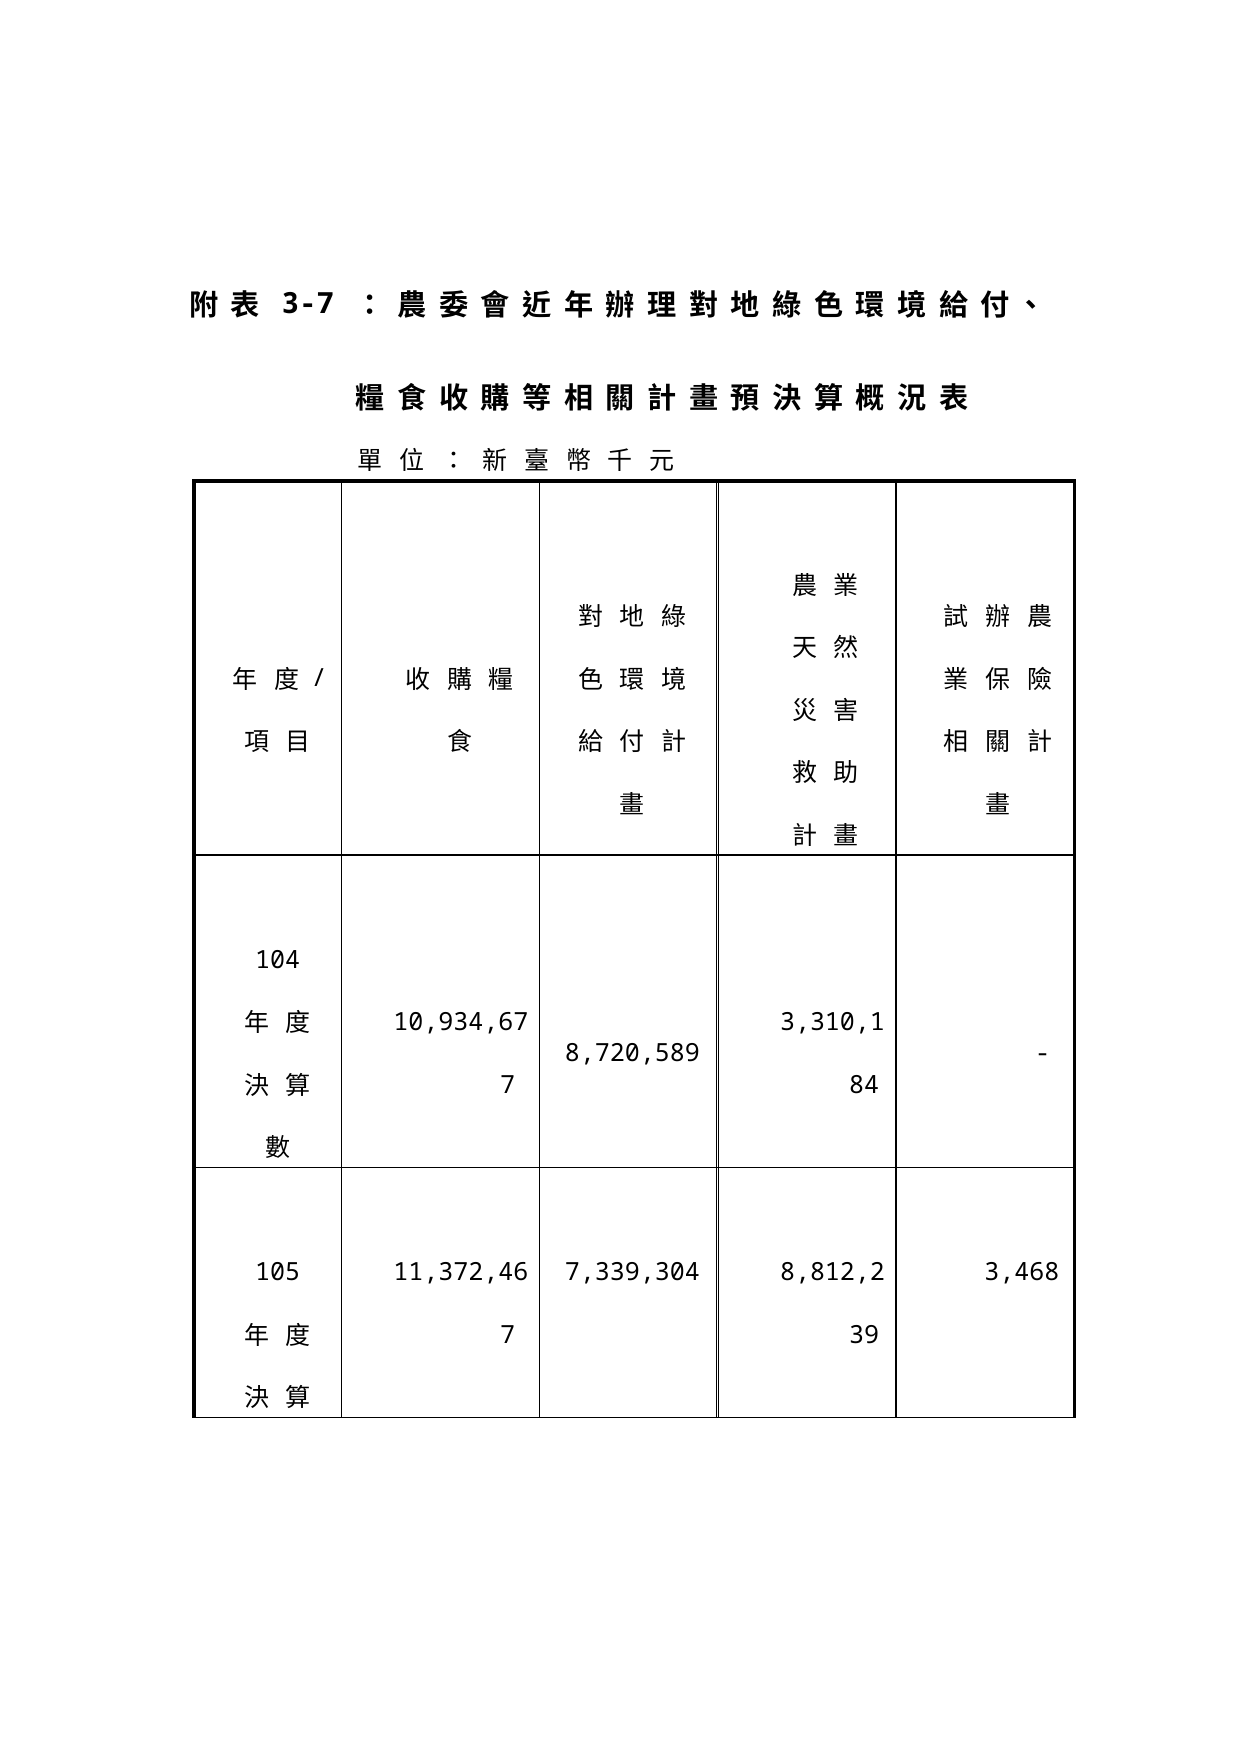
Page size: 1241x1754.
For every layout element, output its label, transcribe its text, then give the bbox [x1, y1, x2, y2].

table_header 收購糧食 [342, 483, 539, 854]
table_cell 3,468 [897, 1168, 1073, 1417]
table_cell 105年度決算 [196, 1168, 341, 1417]
table_header 試辦農業保險相關計畫 [897, 483, 1073, 854]
table_cell 7,339,304 [540, 1168, 716, 1417]
table_header 對地綠色環境給付計畫 [540, 483, 716, 854]
table_header 年度/項目 [196, 483, 341, 854]
table_cell 3,310,184 [719, 856, 895, 1167]
table_cell 10,934,677 [342, 856, 539, 1167]
table_cell 104年度決算數 [196, 856, 341, 1167]
text 附表3-7：農委會近年辦理對地綠色環境給付、糧食收購等相關計畫預決算概況表 單位：新臺幣千元 [183, 229, 1058, 479]
table_cell 11,372,467 [342, 1168, 539, 1417]
table_header 農業天然災害救助計畫 [719, 483, 895, 854]
table_cell - [897, 856, 1073, 1167]
table_cell 8,720,589 [540, 856, 716, 1167]
table_cell 8,812,239 [719, 1168, 895, 1417]
